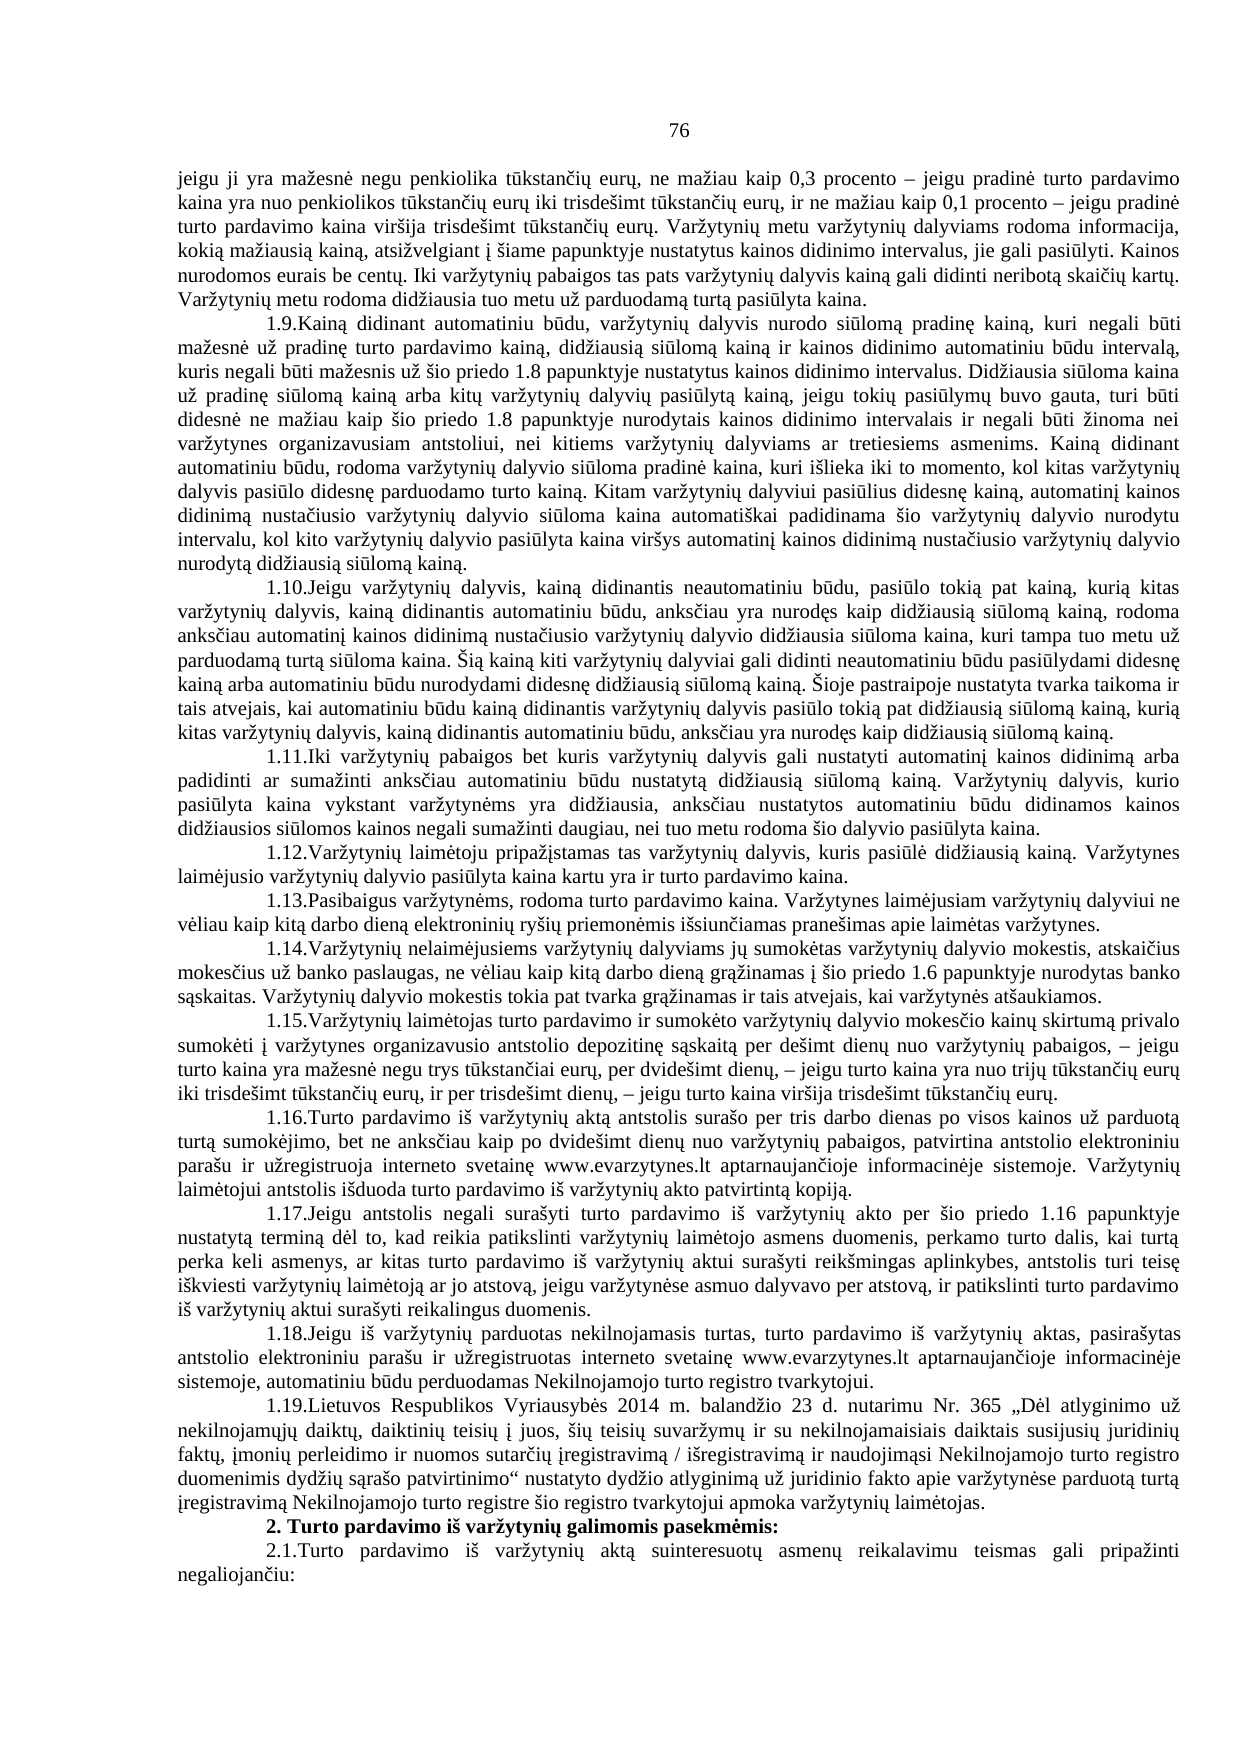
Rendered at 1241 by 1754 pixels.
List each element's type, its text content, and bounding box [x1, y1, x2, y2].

text 1.19. Lietuvos Respublikos Vyriausybės 2014 m. balandžio 23 d. nutarimu Nr. 365 „Dėl atlyginimo už nekilnojamųjų daiktų, daiktinių teisių į juos, šių teisių suvaržymų ir su nekilnojamaisiais daiktais susijusių juridinių faktų, įmonių perleidimo ir nuomos sutarčių įregistravimą / išregistravimą ir naudojimąsi Nekilnojamojo turto registro duomenimis dydžių sąrašo patvirtinimo“ nustatyto dydžio atlyginimą už juridinio fakto apie varžytynėse parduotą turtą įregistravimą Nekilnojamojo turto registre šio registro tvarkytojui apmoka varžytynių laimėtojas. [177, 1393, 1181, 1514]
text 1.13. Pasibaigus varžytynėms, rodoma turto pardavimo kaina. Varžytynes laimėjusiam varžytynių dalyviui ne vėliau kaip kitą darbo dieną elektroninių ryšių priemonėmis išsiunčiamas pranešimas apie laimėtas varžytynes. [177, 888, 1181, 936]
text 2. Turto pardavimo iš varžytynių galimomis pasekmėmis: [177, 1514, 1181, 1538]
text 1.12. Varžytynių laimėtoju pripažįstamas tas varžytynių dalyvis, kuris pasiūlė didžiausią kainą. Varžytynes laimėjusio varžytynių dalyvio pasiūlyta kaina kartu yra ir turto pardavimo kaina. [177, 840, 1181, 888]
text 1.14. Varžytynių nelaimėjusiems varžytynių dalyviams jų sumokėtas varžytynių dalyvio mokestis, atskaičius mokesčius už banko paslaugas, ne vėliau kaip kitą darbo dieną grąžinamas į šio priedo 1.6 papunktyje nurodytas banko sąskaitas. Varžytynių dalyvio mokestis tokia pat tvarka grąžinamas ir tais atvejais, kai varžytynės atšaukiamos. [177, 936, 1181, 1008]
text 1.15. Varžytynių laimėtojas turto pardavimo ir sumokėto varžytynių dalyvio mokesčio kainų skirtumą privalo sumokėti į varžytynes organizavusio antstolio depozitinę sąskaitą per dešimt dienų nuo varžytynių pabaigos, – jeigu turto kaina yra mažesnė negu trys tūkstančiai eurų, per dvidešimt dienų, – jeigu turto kaina yra nuo trijų tūkstančių eurų iki trisdešimt tūkstančių eurų, ir per trisdešimt dienų, – jeigu turto kaina viršija trisdešimt tūkstančių eurų. [177, 1008, 1181, 1105]
text 1.9. Kainą didinant automatiniu būdu, varžytynių dalyvis nurodo siūlomą pradinę kainą, kuri negali būti mažesnė už pradinę turto pardavimo kainą, didžiausią siūlomą kainą ir kainos didinimo automatiniu būdu intervalą, kuris negali būti mažesnis už šio priedo 1.8 papunktyje nustatytus kainos didinimo intervalus. Didžiausia siūloma kaina už pradinę siūlomą kainą arba kitų varžytynių dalyvių pasiūlytą kainą, jeigu tokių pasiūlymų buvo gauta, turi būti didesnė ne mažiau kaip šio priedo 1.8 papunktyje nurodytais kainos didinimo intervalais ir negali būti žinoma nei varžytynes organizavusiam antstoliui, nei kitiems varžytynių dalyviams ar tretiesiems asmenims. Kainą didinant automatiniu būdu, rodoma varžytynių dalyvio siūloma pradinė kaina, kuri išlieka iki to momento, kol kitas varžytynių dalyvis pasiūlo didesnę parduodamo turto kainą. Kitam varžytynių dalyviui pasiūlius didesnę kainą, automatinį kainos didinimą nustačiusio varžytynių dalyvio siūloma kaina automatiškai padidinama šio varžytynių dalyvio nurodytu intervalu, kol kito varžytynių dalyvio pasiūlyta kaina viršys automatinį kainos didinimą nustačiusio varžytynių dalyvio nurodytą didžiausią siūlomą kainą. [177, 311, 1181, 575]
text 1.11. Iki varžytynių pabaigos bet kuris varžytynių dalyvis gali nustatyti automatinį kainos didinimą arba padidinti ar sumažinti anksčiau automatiniu būdu nustatytą didžiausią siūlomą kainą. Varžytynių dalyvis, kurio pasiūlyta kaina vykstant varžytynėms yra didžiausia, anksčiau nustatytos automatiniu būdu didinamos kainos didžiausios siūlomos kainos negali sumažinti daugiau, nei tuo metu rodoma šio dalyvio pasiūlyta kaina. [177, 744, 1181, 840]
text jeigu ji yra mažesnė negu penkiolika tūkstančių eurų, ne mažiau kaip 0,3 procento – jeigu pradinė turto pardavimo kaina yra nuo penkiolikos tūkstančių eurų iki trisdešimt tūkstančių eurų, ir ne mažiau kaip 0,1 procento – jeigu pradinė turto pardavimo kaina viršija trisdešimt tūkstančių eurų. Varžytynių metu varžytynių dalyviams rodoma informacija, kokią mažiausią kainą, atsižvelgiant į šiame papunktyje nustatytus kainos didinimo intervalus, jie gali pasiūlyti. Kainos nurodomos eurais be centų. Iki varžytynių pabaigos tas pats varžytynių dalyvis kainą gali didinti neribotą skaičių kartų. Varžytynių metu rodoma didžiausia tuo metu už parduodamą turtą pasiūlyta kaina. [177, 166, 1181, 311]
text 1.17. Jeigu antstolis negali surašyti turto pardavimo iš varžytynių akto per šio priedo 1.16 papunktyje nustatytą terminą dėl to, kad reikia patikslinti varžytynių laimėtojo asmens duomenis, perkamo turto dalis, kai turtą perka keli asmenys, ar kitas turto pardavimo iš varžytynių aktui surašyti reikšmingas aplinkybes, antstolis turi teisę iškviesti varžytynių laimėtoją ar jo atstovą, jeigu varžytynėse asmuo dalyvavo per atstovą, ir patikslinti turto pardavimo iš varžytynių aktui surašyti reikalingus duomenis. [177, 1201, 1181, 1321]
text 2.1. Turto pardavimo iš varžytynių aktą suinteresuotų asmenų reikalavimu teismas gali pripažinti negaliojančiu: [177, 1538, 1181, 1586]
text 1.16. Turto pardavimo iš varžytynių aktą antstolis surašo per tris darbo dienas po visos kainos už parduotą turtą sumokėjimo, bet ne anksčiau kaip po dvidešimt dienų nuo varžytynių pabaigos, patvirtina antstolio elektroniniu parašu ir užregistruoja interneto svetainę www.evarzytynes.lt aptarnaujančioje informacinėje sistemoje. Varžytynių laimėtojui antstolis išduoda turto pardavimo iš varžytynių akto patvirtintą kopiją. [177, 1105, 1181, 1201]
text 1.18. Jeigu iš varžytynių parduotas nekilnojamasis turtas, turto pardavimo iš varžytynių aktas, pasirašytas antstolio elektroniniu parašu ir užregistruotas interneto svetainę www.evarzytynes.lt aptarnaujančioje informacinėje sistemoje, automatiniu būdu perduodamas Nekilnojamojo turto registro tvarkytojui. [177, 1321, 1181, 1393]
text 1.10. Jeigu varžytynių dalyvis, kainą didinantis neautomatiniu būdu, pasiūlo tokią pat kainą, kurią kitas varžytynių dalyvis, kainą didinantis automatiniu būdu, anksčiau yra nurodęs kaip didžiausią siūlomą kainą, rodoma anksčiau automatinį kainos didinimą nustačiusio varžytynių dalyvio didžiausia siūloma kaina, kuri tampa tuo metu už parduodamą turtą siūloma kaina. Šią kainą kiti varžytynių dalyviai gali didinti neautomatiniu būdu pasiūlydami didesnę kainą arba automatiniu būdu nurodydami didesnę didžiausią siūlomą kainą. Šioje pastraipoje nustatyta tvarka taikoma ir tais atvejais, kai automatiniu būdu kainą didinantis varžytynių dalyvis pasiūlo tokią pat didžiausią siūlomą kainą, kurią kitas varžytynių dalyvis, kainą didinantis automatiniu būdu, anksčiau yra nurodęs kaip didžiausią siūlomą kainą. [177, 575, 1181, 744]
